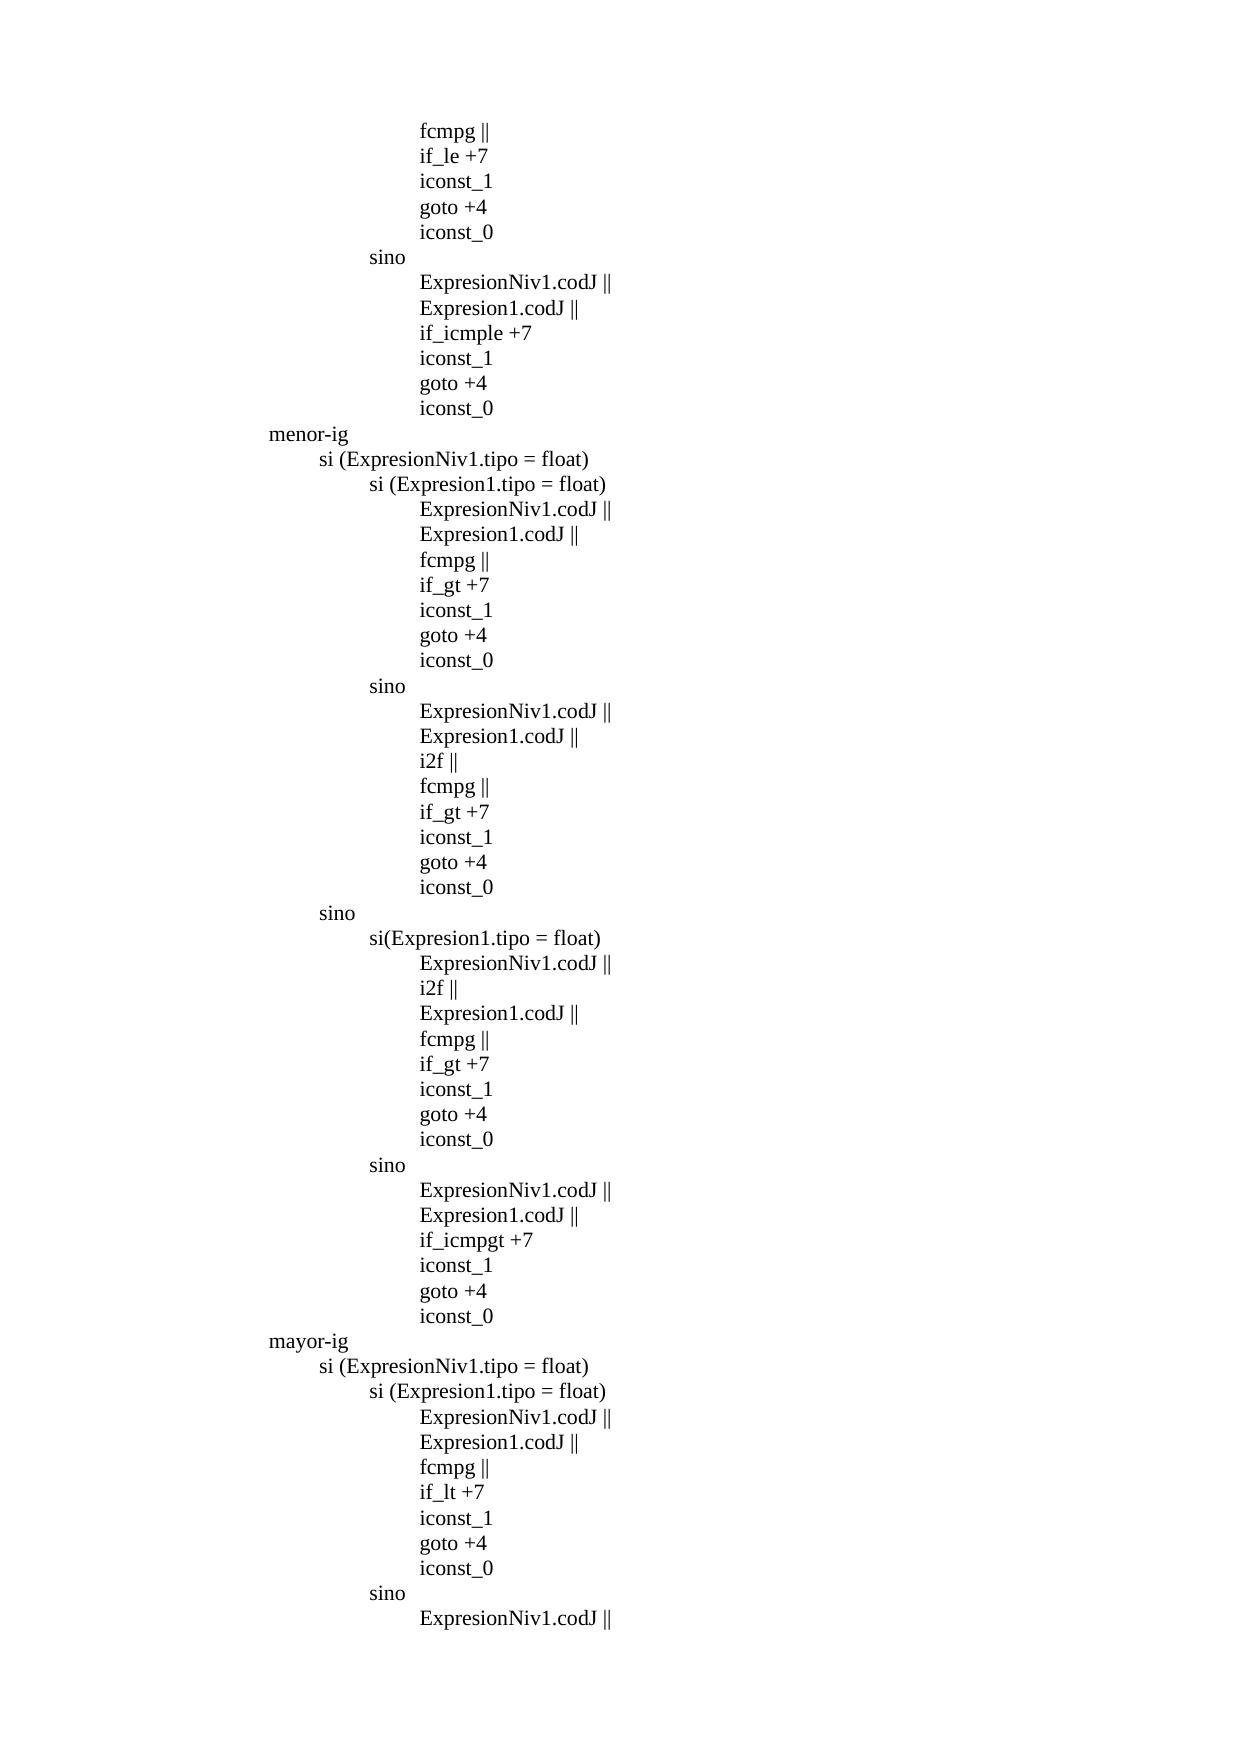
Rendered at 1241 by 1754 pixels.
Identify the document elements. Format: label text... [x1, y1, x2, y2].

text iconst_1 [118, 1076, 1122, 1101]
text Expresion1.codJ || [118, 1202, 1122, 1227]
text ExpresionNiv1.codJ || [118, 496, 1122, 521]
text sino [118, 1580, 1122, 1605]
text si(Expresion1.tipo = float) [118, 925, 1122, 950]
text goto +4 [118, 1530, 1122, 1555]
text i2f || [118, 975, 1122, 1000]
text goto +4 [118, 622, 1122, 647]
text ExpresionNiv1.codJ || [118, 698, 1122, 723]
text fcmpg || [118, 773, 1122, 799]
text Expresion1.codJ || [118, 1000, 1122, 1026]
text i2f || [118, 748, 1122, 773]
text if_icmple +7 [118, 320, 1122, 345]
text iconst_1 [118, 345, 1122, 370]
text menor-ig [118, 421, 1122, 446]
text ExpresionNiv1.codJ || [118, 1404, 1122, 1429]
text ExpresionNiv1.codJ || [118, 1177, 1122, 1202]
text Expresion1.codJ || [118, 294, 1122, 320]
text iconst_0 [118, 219, 1122, 244]
text iconst_1 [118, 1252, 1122, 1278]
text if_le +7 [118, 143, 1122, 168]
text goto +4 [118, 849, 1122, 874]
text fcmpg || [118, 118, 1122, 143]
text ExpresionNiv1.codJ || [118, 269, 1122, 294]
text if_gt +7 [118, 1051, 1122, 1076]
text sino [118, 899, 1122, 925]
text goto +4 [118, 194, 1122, 219]
text if_lt +7 [118, 1479, 1122, 1504]
text si (ExpresionNiv1.tipo = float) [118, 446, 1122, 471]
text iconst_1 [118, 597, 1122, 622]
text iconst_0 [118, 1555, 1122, 1580]
text ExpresionNiv1.codJ || [118, 1605, 1122, 1631]
text iconst_0 [118, 395, 1122, 421]
text ExpresionNiv1.codJ || [118, 950, 1122, 975]
text goto +4 [118, 1101, 1122, 1126]
text iconst_0 [118, 647, 1122, 673]
text iconst_0 [118, 1126, 1122, 1152]
text iconst_1 [118, 168, 1122, 194]
text fcmpg || [118, 1454, 1122, 1479]
text mayor-ig [118, 1328, 1122, 1353]
text si (Expresion1.tipo = float) [118, 471, 1122, 496]
text if_gt +7 [118, 799, 1122, 824]
text if_icmpgt +7 [118, 1227, 1122, 1252]
text if_gt +7 [118, 572, 1122, 597]
text iconst_1 [118, 824, 1122, 849]
text goto +4 [118, 370, 1122, 395]
text si (ExpresionNiv1.tipo = float) [118, 1353, 1122, 1378]
text goto +4 [118, 1278, 1122, 1303]
text iconst_1 [118, 1504, 1122, 1530]
text fcmpg || [118, 547, 1122, 572]
text fcmpg || [118, 1026, 1122, 1051]
text si (Expresion1.tipo = float) [118, 1378, 1122, 1404]
text iconst_0 [118, 874, 1122, 899]
text iconst_0 [118, 1303, 1122, 1328]
text Expresion1.codJ || [118, 723, 1122, 748]
text sino [118, 244, 1122, 269]
text Expresion1.codJ || [118, 1429, 1122, 1454]
text sino [118, 673, 1122, 698]
text sino [118, 1152, 1122, 1177]
text Expresion1.codJ || [118, 521, 1122, 547]
